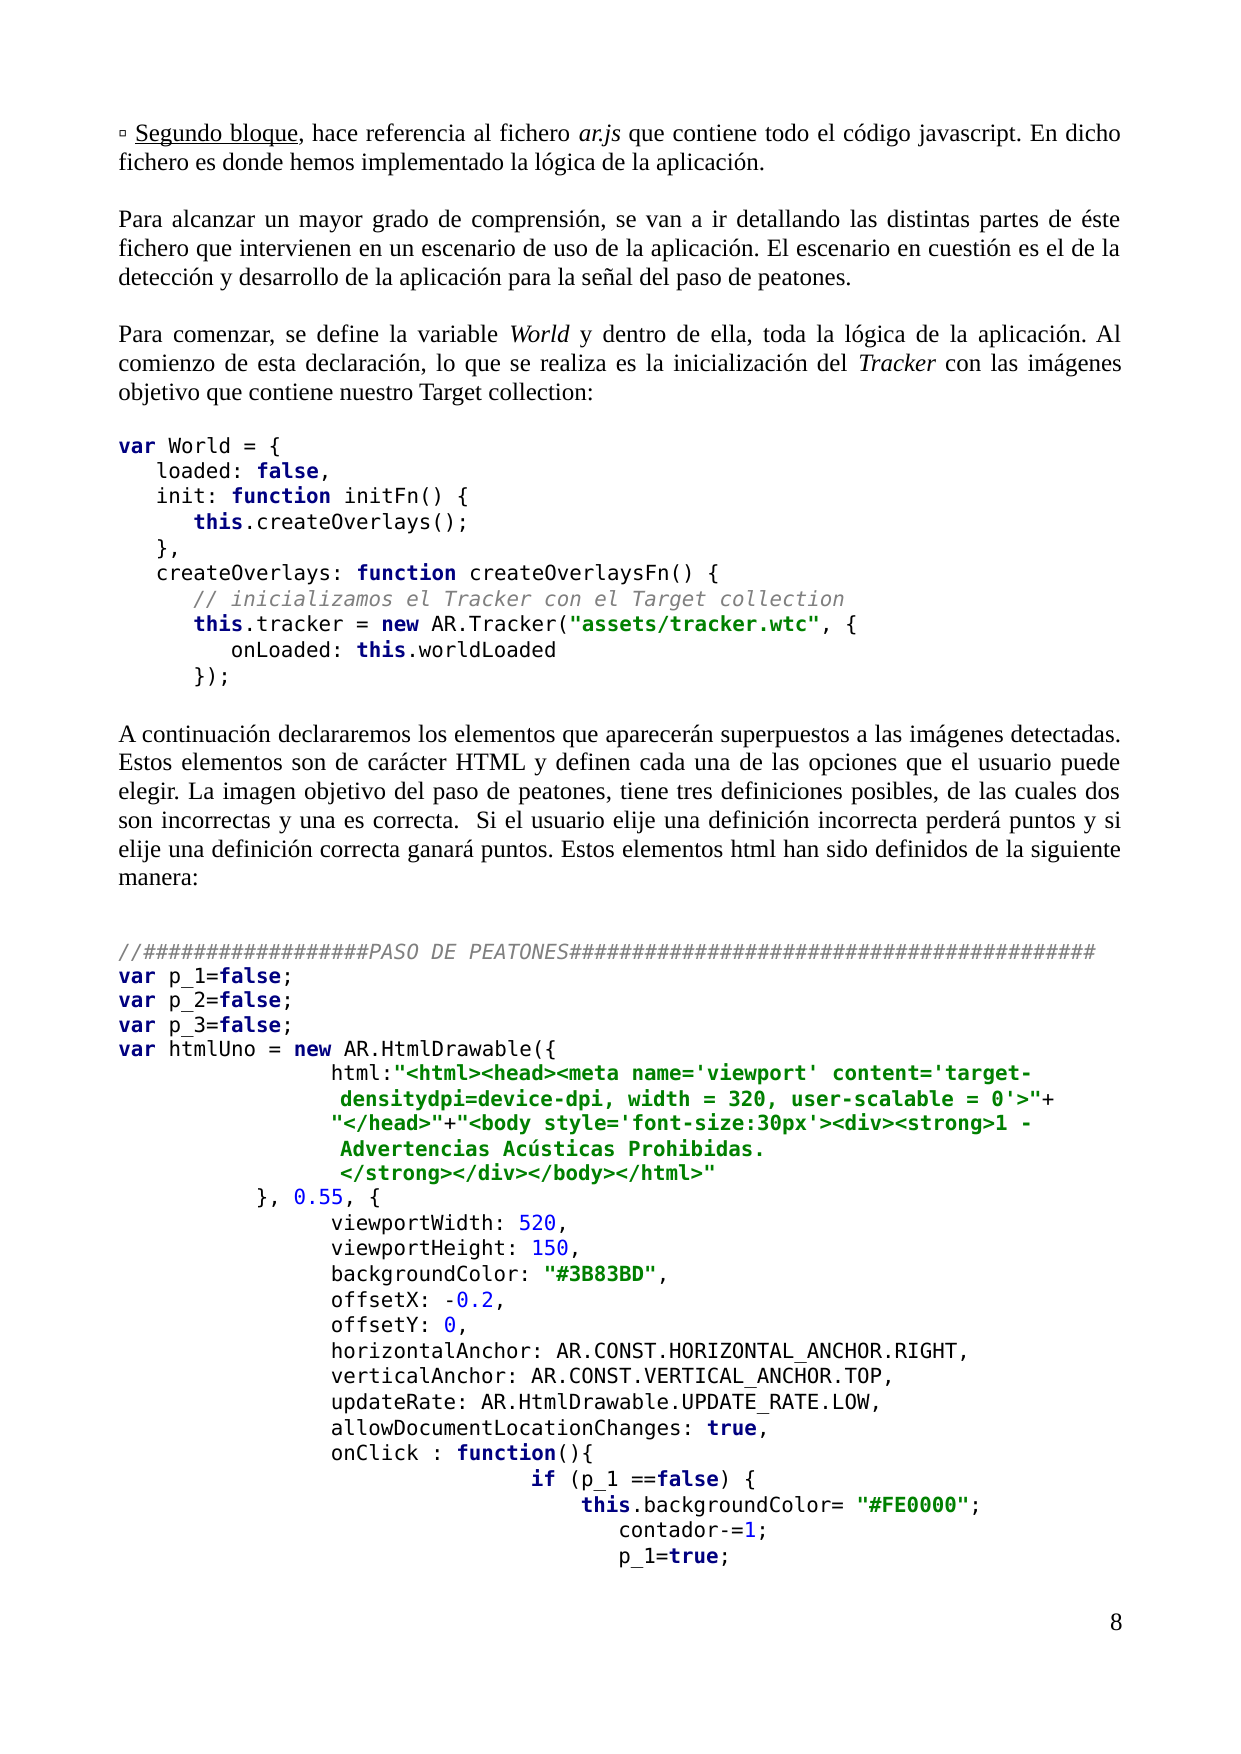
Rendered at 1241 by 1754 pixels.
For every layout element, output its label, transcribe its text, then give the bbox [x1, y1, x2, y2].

text Para comenzar, se define la variable World y dentro de ella, toda la lógica de la aplicación. Al comienzo de esta declaración, lo que se realiza es la inicialización del Tracker con las imágenes objetivo que contiene nuestro Target collection: [118, 319, 1122, 406]
text onLoaded: this.worldLoaded [118, 638, 1122, 664]
text ▫ Segundo bloque, hace referencia al fichero ar.js que contiene todo el código javascript. En dicho fichero es donde hemos implementado la lógica de la aplicación. [118, 118, 1122, 176]
text init: function initFn() { [118, 484, 1122, 510]
text onClick : function(){ [118, 1441, 1122, 1467]
text offsetX: -0.2, [118, 1288, 1122, 1313]
text }, [118, 536, 1122, 561]
text "</head>"+"<body style='font-size:30px'><div><strong>1 - Advertencias Acústicas Prohibidas. </strong></div></body></html>" [118, 1111, 1122, 1185]
text var htmlUno = new AR.HtmlDrawable({ [118, 1037, 1122, 1061]
text viewportHeight: 150, [118, 1236, 1122, 1262]
text // inicializamos el Tracker con el Target collection [118, 587, 1122, 612]
text this.tracker = new AR.Tracker("assets/tracker.wtc", { [118, 612, 1122, 638]
text var p_2=false; [118, 988, 1122, 1013]
text A continuación declararemos los elementos que aparecerán superpuestos a las imágenes detectadas. Estos elementos son de carácter HTML y definen cada una de las opciones que el usuario puede elegir. La imagen objetivo del paso de peatones, tiene tres definiciones posibles, de las cuales dos son incorrectas y una es correcta. Si el usuario elije una definición incorrecta perderá puntos y si elije una definición correcta ganará puntos. Estos elementos html han sido definidos de la siguiente manera: [118, 719, 1122, 891]
text loaded: false, [118, 459, 1122, 484]
text }); [118, 664, 1122, 689]
text verticalAnchor: AR.CONST.VERTICAL_ANCHOR.TOP, [118, 1364, 1122, 1390]
text this.backgroundColor= "#FE0000"; [118, 1493, 1122, 1518]
text var p_1=false; [118, 964, 1122, 988]
text backgroundColor: "#3B83BD", [118, 1262, 1122, 1288]
text if (p_1 ==false) { [118, 1467, 1122, 1493]
text var World = { [118, 434, 1122, 459]
text offsetY: 0, [118, 1313, 1122, 1339]
text createOverlays: function createOverlaysFn() { [118, 561, 1122, 587]
text viewportWidth: 520, [118, 1211, 1122, 1236]
text allowDocumentLocationChanges: true, [118, 1416, 1122, 1441]
text html:"<html><head><meta name='viewport' content='target- densitydpi=device-dpi, width = 320, user-scalable = 0'>"+ [118, 1061, 1122, 1111]
text p_1=true; [118, 1544, 1122, 1569]
text Para alcanzar un mayor grado de comprensión, se van a ir detallando las distintas partes de éste fichero que intervienen en un escenario de uso de la aplicación. El escenario en cuestión es el de la detección y desarrollo de la aplicación para la señal del paso de peatones. [118, 204, 1122, 291]
text var p_3=false; [118, 1013, 1122, 1037]
text updateRate: AR.HtmlDrawable.UPDATE_RATE.LOW, [118, 1390, 1122, 1416]
text }, 0.55, { [118, 1185, 1122, 1211]
text //##################PASO DE PEATONES########################################## [118, 940, 1122, 964]
text this.createOverlays(); [118, 510, 1122, 536]
text contador-=1; [118, 1518, 1122, 1544]
text horizontalAnchor: AR.CONST.HORIZONTAL_ANCHOR.RIGHT, [118, 1339, 1122, 1364]
